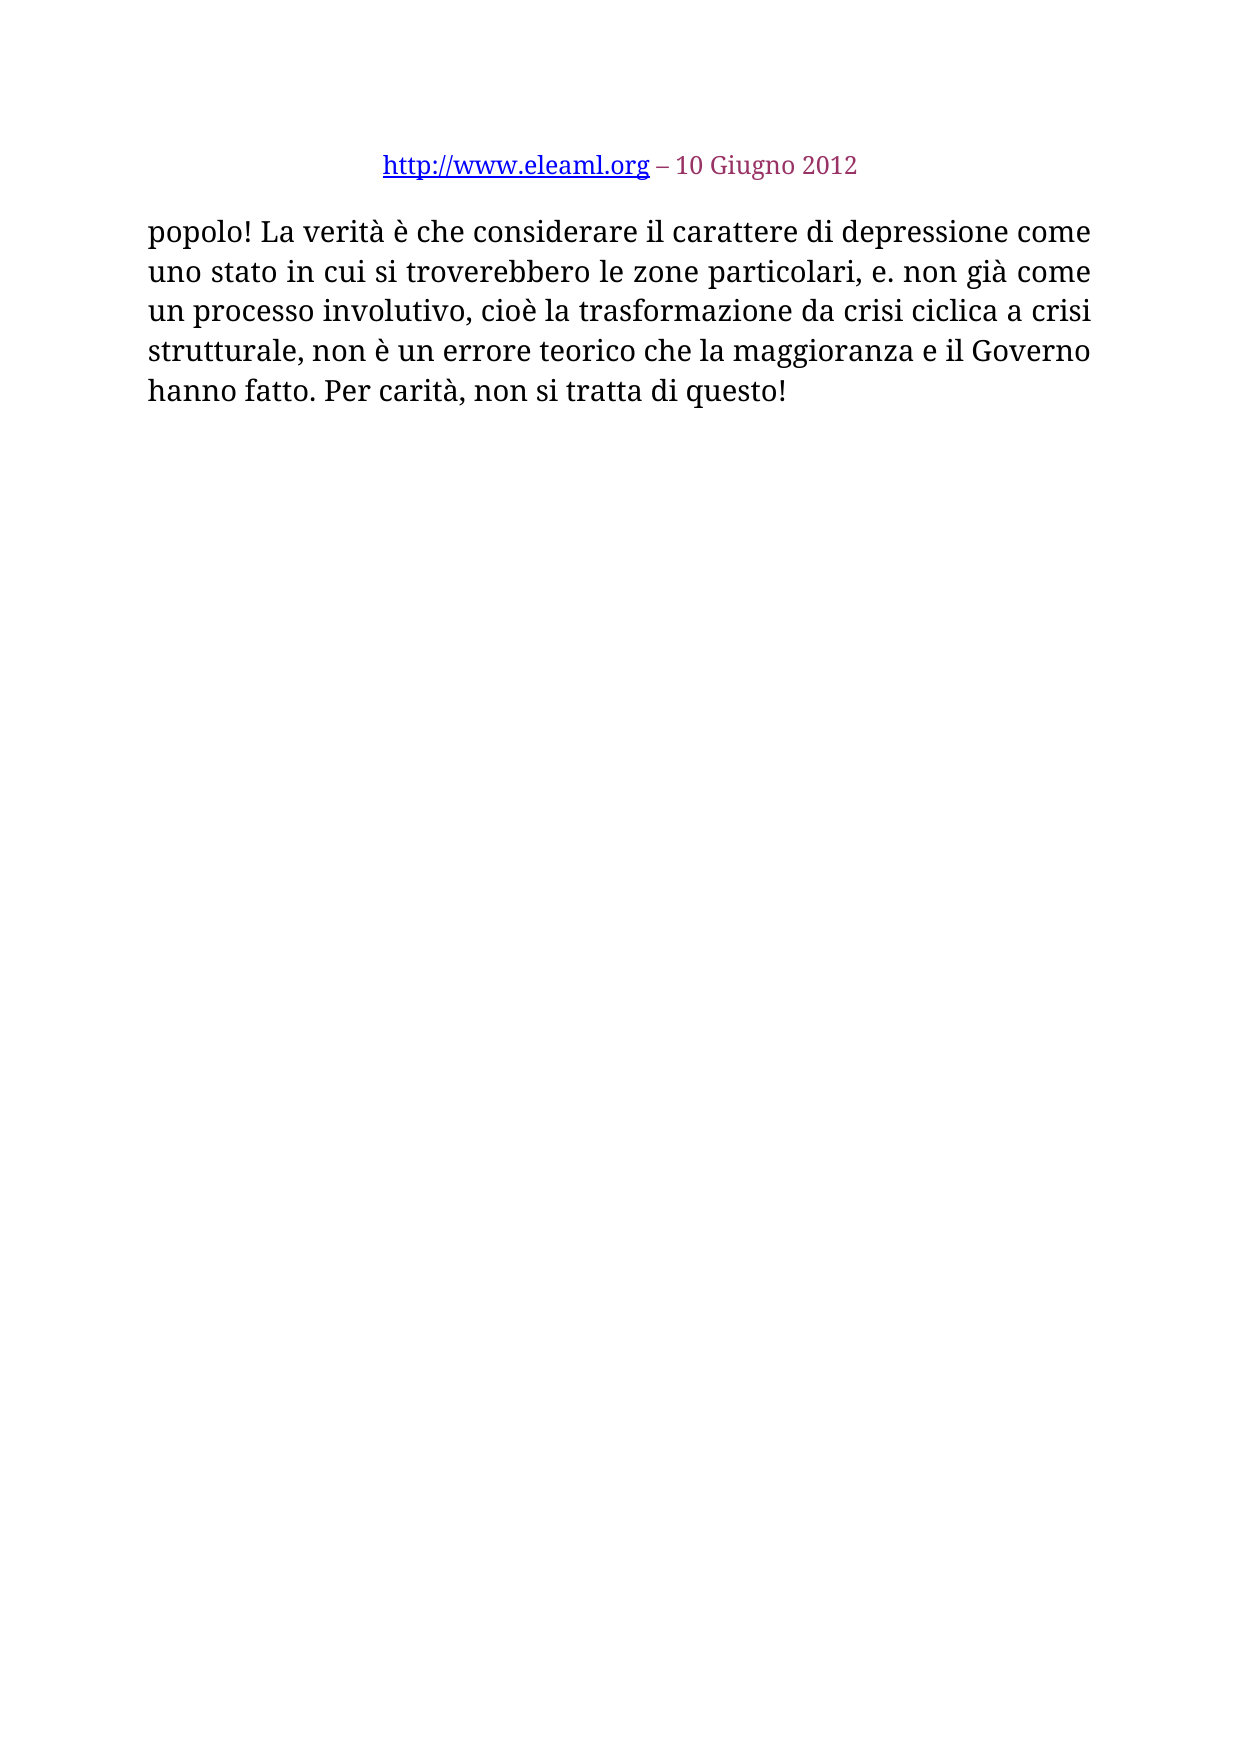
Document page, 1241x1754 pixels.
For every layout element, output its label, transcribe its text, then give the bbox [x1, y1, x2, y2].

text popolo! La verità è che considerare il carattere di depressione come uno stato in cui si troverebbero le zone particolari, e. non già come un processo involutivo, cioè la trasformazione da crisi ciclica a crisi strutturale, non è un errore teorico che la maggioranza e il Governo hanno fatto. Per carità, non si tratta di questo! [148, 211, 1093, 409]
